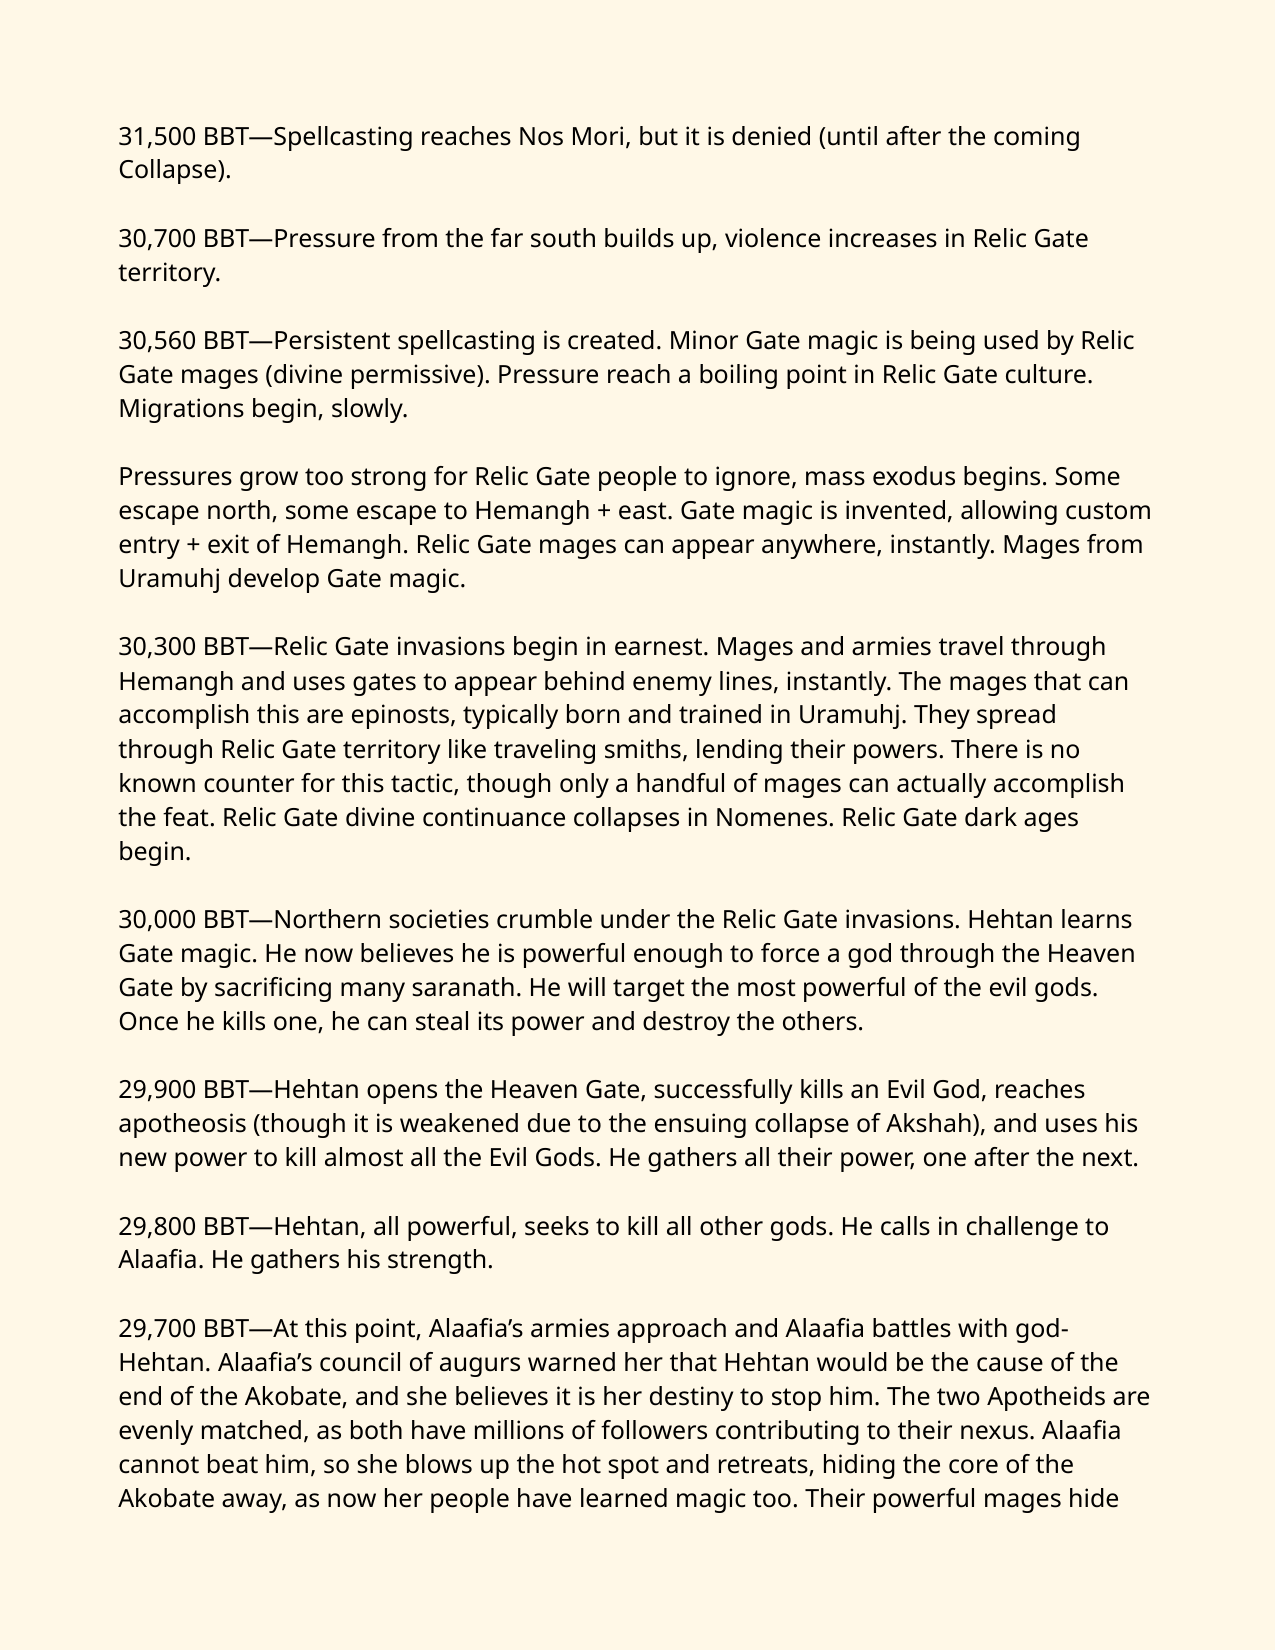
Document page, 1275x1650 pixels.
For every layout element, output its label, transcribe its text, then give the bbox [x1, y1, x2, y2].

text 30,700 BBT—Pressure from the far south builds up, violence increases in Relic Gate territory. [118, 220, 1157, 288]
text 30,300 BBT—Relic Gate invasions begin in earnest. Mages and armies travel through Hemangh and uses gates to appear behind enemy lines, instantly. The mages that can accomplish this are epinosts, typically born and trained in Uramuhj. They spread through Relic Gate territory like traveling smiths, lending their powers. There is no known counter for this tactic, though only a handful of mages can actually accomplish the feat. Relic Gate divine continuance collapses in Nomenes. Relic Gate dark ages begin. [118, 629, 1157, 867]
text Pressures grow too strong for Relic Gate people to ignore, mass exodus begins. Some escape north, some escape to Hemangh + east. Gate magic is invented, allowing custom entry + exit of Hemangh. Relic Gate mages can appear anywhere, instantly. Mages from Uramuhj develop Gate magic. [118, 459, 1157, 595]
text 29,700 BBT—At this point, Alaafia’s armies approach and Alaafia battles with god-Hehtan. Alaafia’s council of augurs warned her that Hehtan would be the cause of the end of the Akobate, and she believes it is her destiny to stop him. The two Apotheids are evenly matched, as both have millions of followers contributing to their nexus. Alaafia cannot beat him, so she blows up the hot spot and retreats, hiding the core of the Akobate away, as now her people have learned magic too. Their powerful mages hide [118, 1310, 1157, 1515]
text 29,800 BBT—Hehtan, all powerful, seeks to kill all other gods. He calls in challenge to Alaafia. He gathers his strength. [118, 1208, 1157, 1276]
text 30,000 BBT—Northern societies crumble under the Relic Gate invasions. Hehtan learns Gate magic. He now believes he is powerful enough to force a god through the Heaven Gate by sacrificing many saranath. He will target the most powerful of the evil gods. Once he kills one, he can steal its power and destroy the others. [118, 902, 1157, 1038]
text 30,560 BBT—Persistent spellcasting is created. Minor Gate magic is being used by Relic Gate mages (divine permissive). Pressure reach a boiling point in Relic Gate culture. Migrations begin, slowly. [118, 322, 1157, 425]
text 31,500 BBT—Spellcasting reaches Nos Mori, but it is denied (until after the coming Collapse). [118, 118, 1157, 186]
text 29,900 BBT—Hehtan opens the Heaven Gate, successfully kills an Evil God, reaches apotheosis (though it is weakened due to the ensuing collapse of Akshah), and uses his new power to kill almost all the Evil Gods. He gathers all their power, one after the next. [118, 1072, 1157, 1174]
